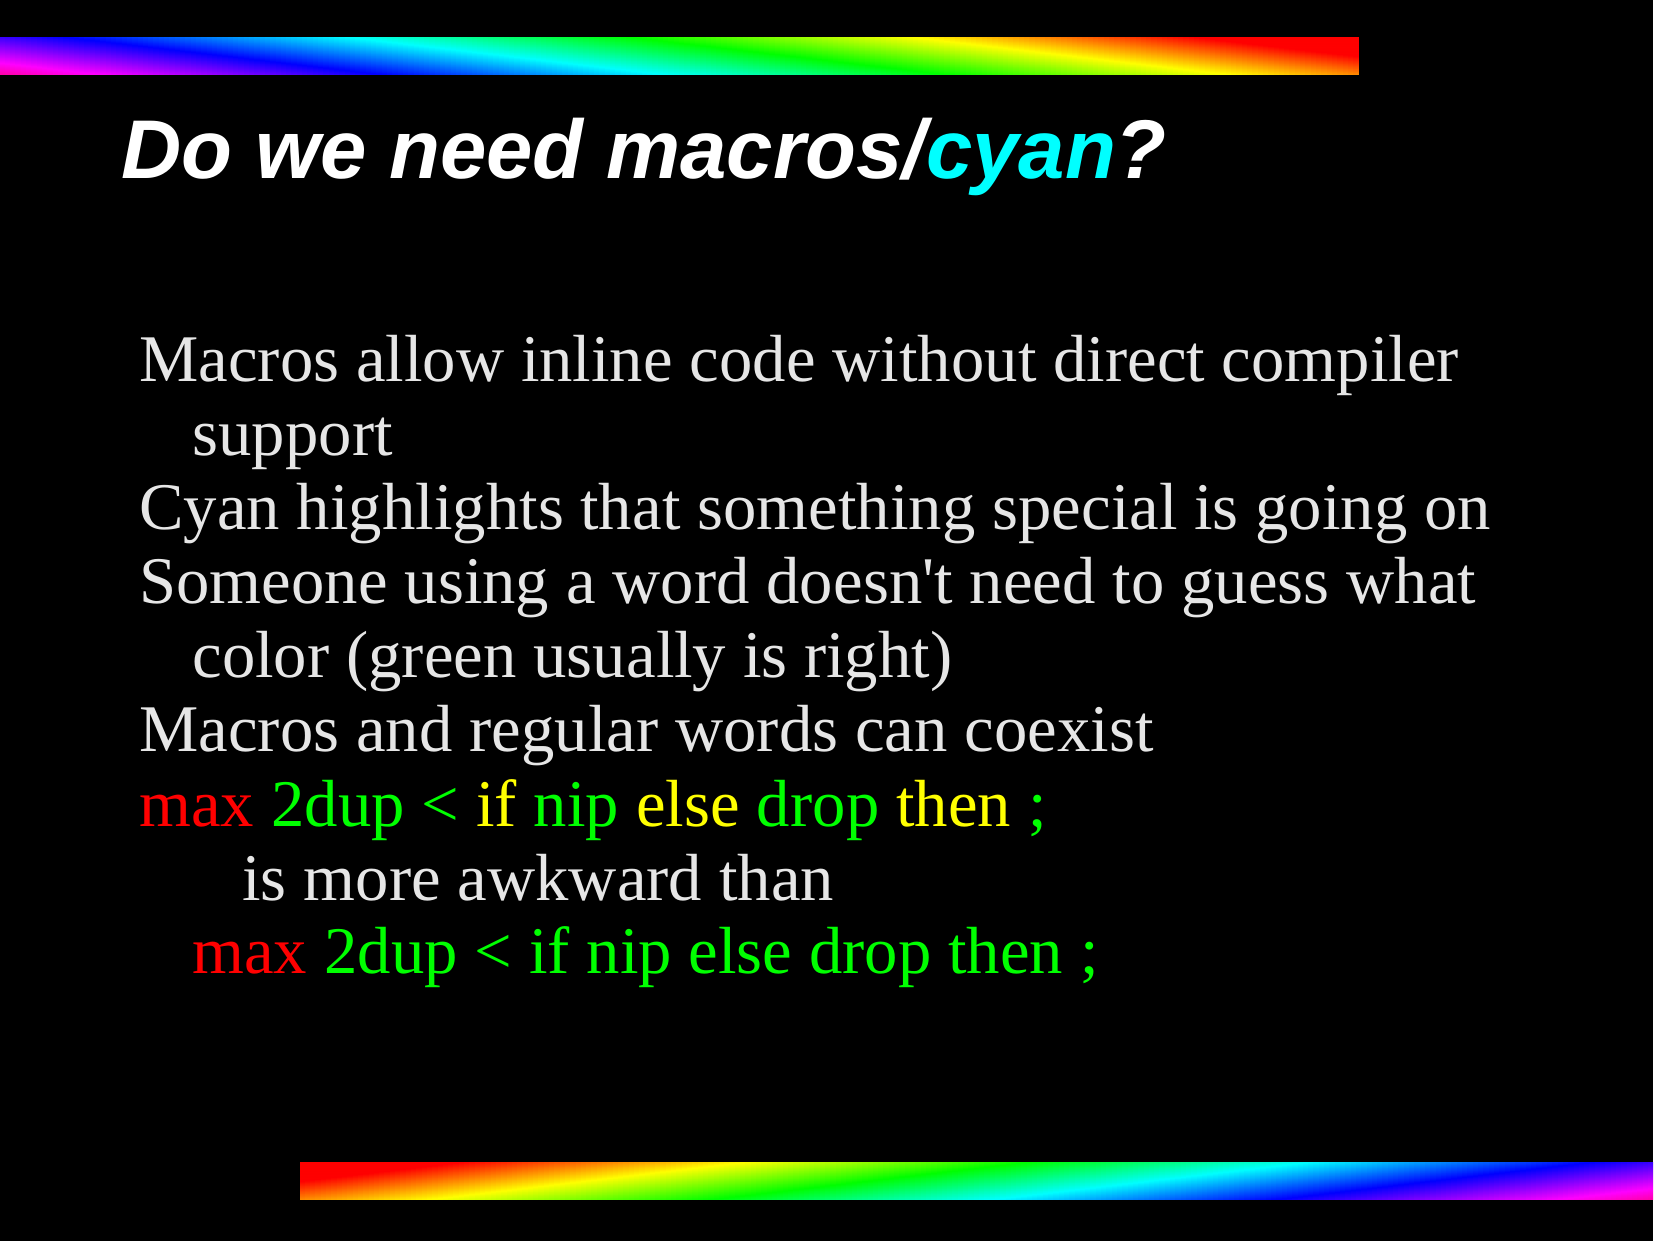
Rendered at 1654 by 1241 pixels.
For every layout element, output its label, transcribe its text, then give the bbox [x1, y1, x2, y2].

picture [0, 37, 306, 75]
picture [300, 1162, 1350, 1200]
picture [1102, 1162, 1654, 1200]
picture [308, 37, 1359, 46]
title Do we need macros/cyan? [121, 46, 1534, 254]
list Macros allow inline code without direct compiler support Cyan highlights that something special is going on Someone using a word doesn't need to guess what color (green usually is right) Macros and regular words can coexist max 2dup < if nip else drop then ; is more awkward than max 2dup < if nip else drop then ; [121, 322, 1561, 1133]
